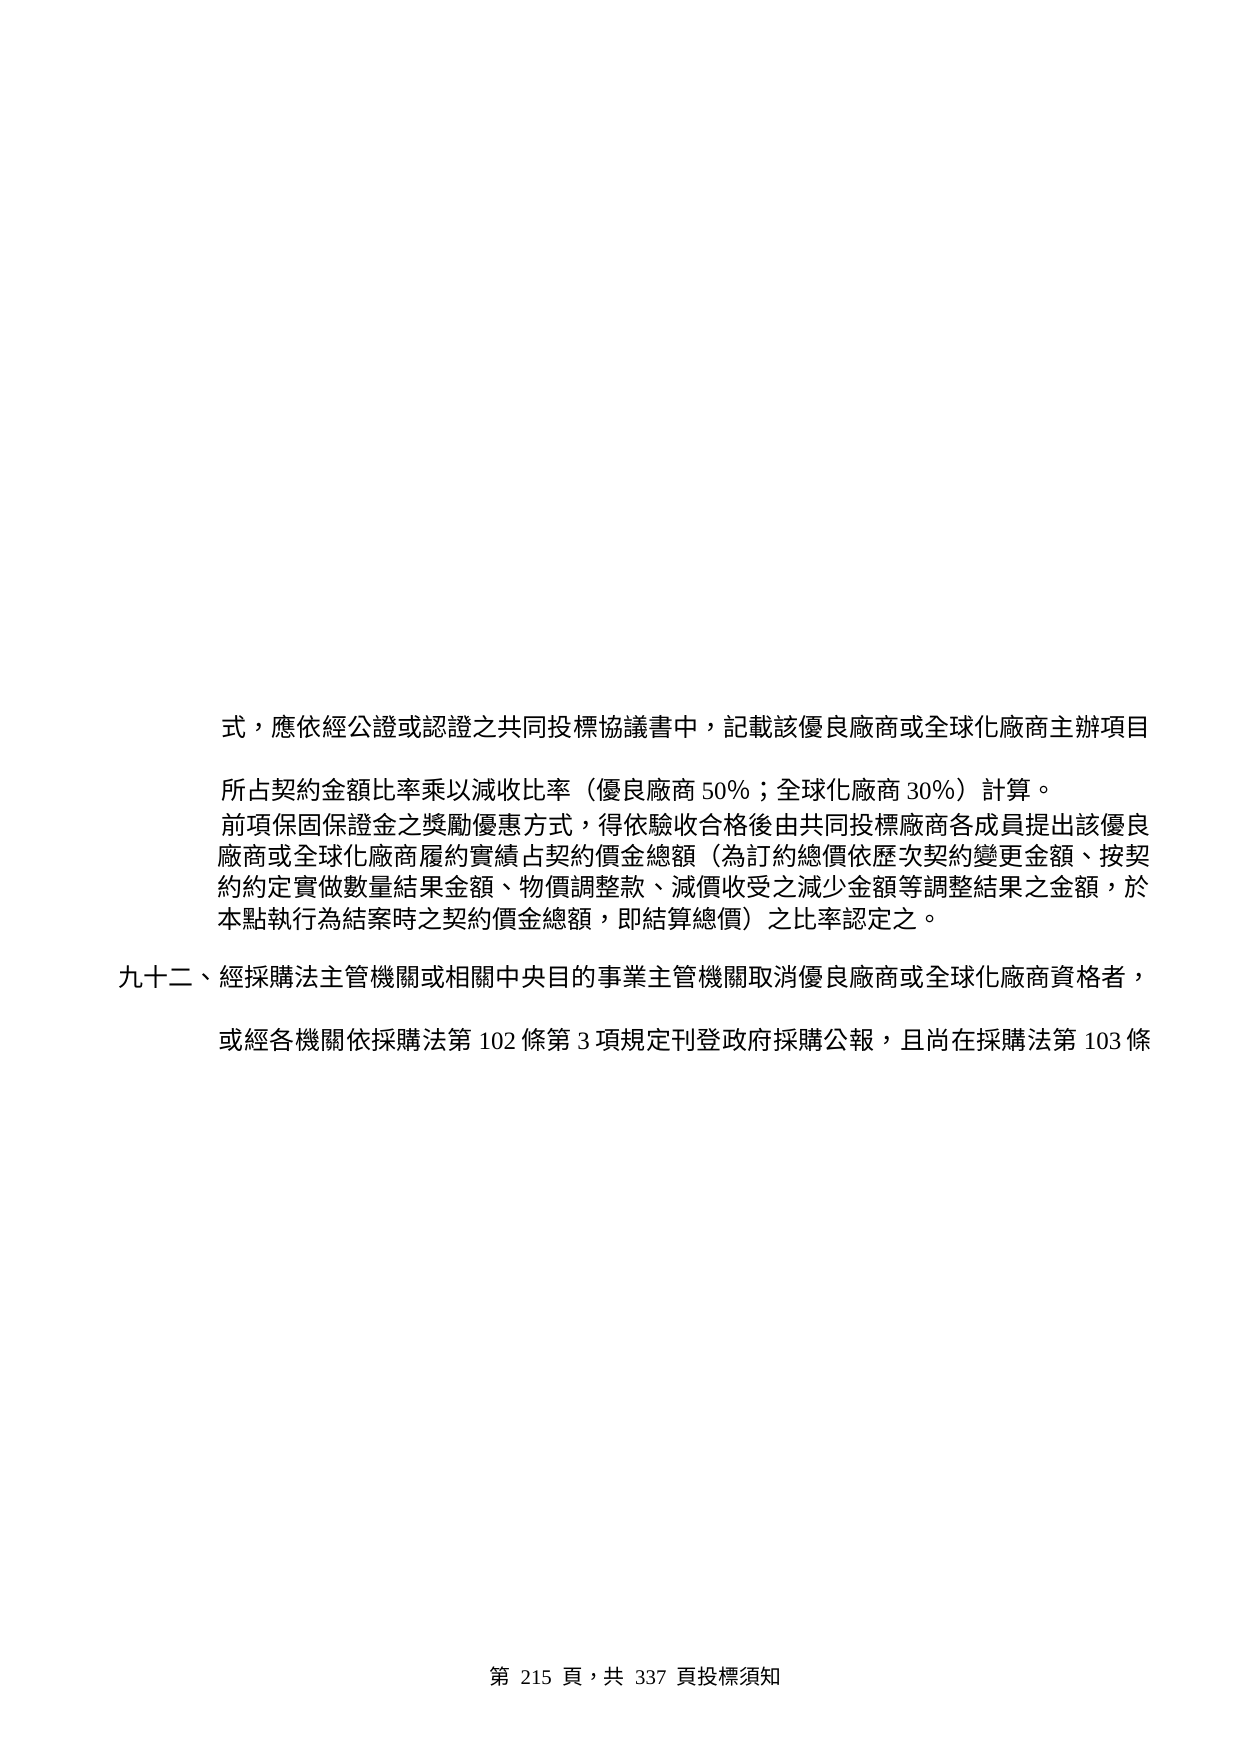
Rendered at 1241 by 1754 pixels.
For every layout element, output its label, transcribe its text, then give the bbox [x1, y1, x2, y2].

text 前項保固保證金之獎勵優惠方式，得依驗收合格後由共同投標廠商各成員提出該優良廠商或全球化廠商履約實績占契約價金總額（為訂約總價依歷次契約變更金額、按契約約定實做數量結果金額、物價調整款、減價收受之減少金額等調整結果之金額，於本點執行為結案時之契約價金總額，即結算總價）之比率認定之。 [217, 809, 1152, 934]
text 九十二、經採購法主管機關或相關中央目的事業主管機關取消優良廠商或全球化廠商資格者，或經各機關依採購法第102條第3項規定刊登政府採購公報，且尚在採購法第103條 [118, 934, 1152, 1059]
text 式，應依經公證或認證之共同投標協議書中，記載該優良廠商或全球化廠商主辦項目所占契約金額比率乘以減收比率（優良廠商50％；全球化廠商30％）計算。 [118, 684, 1152, 809]
